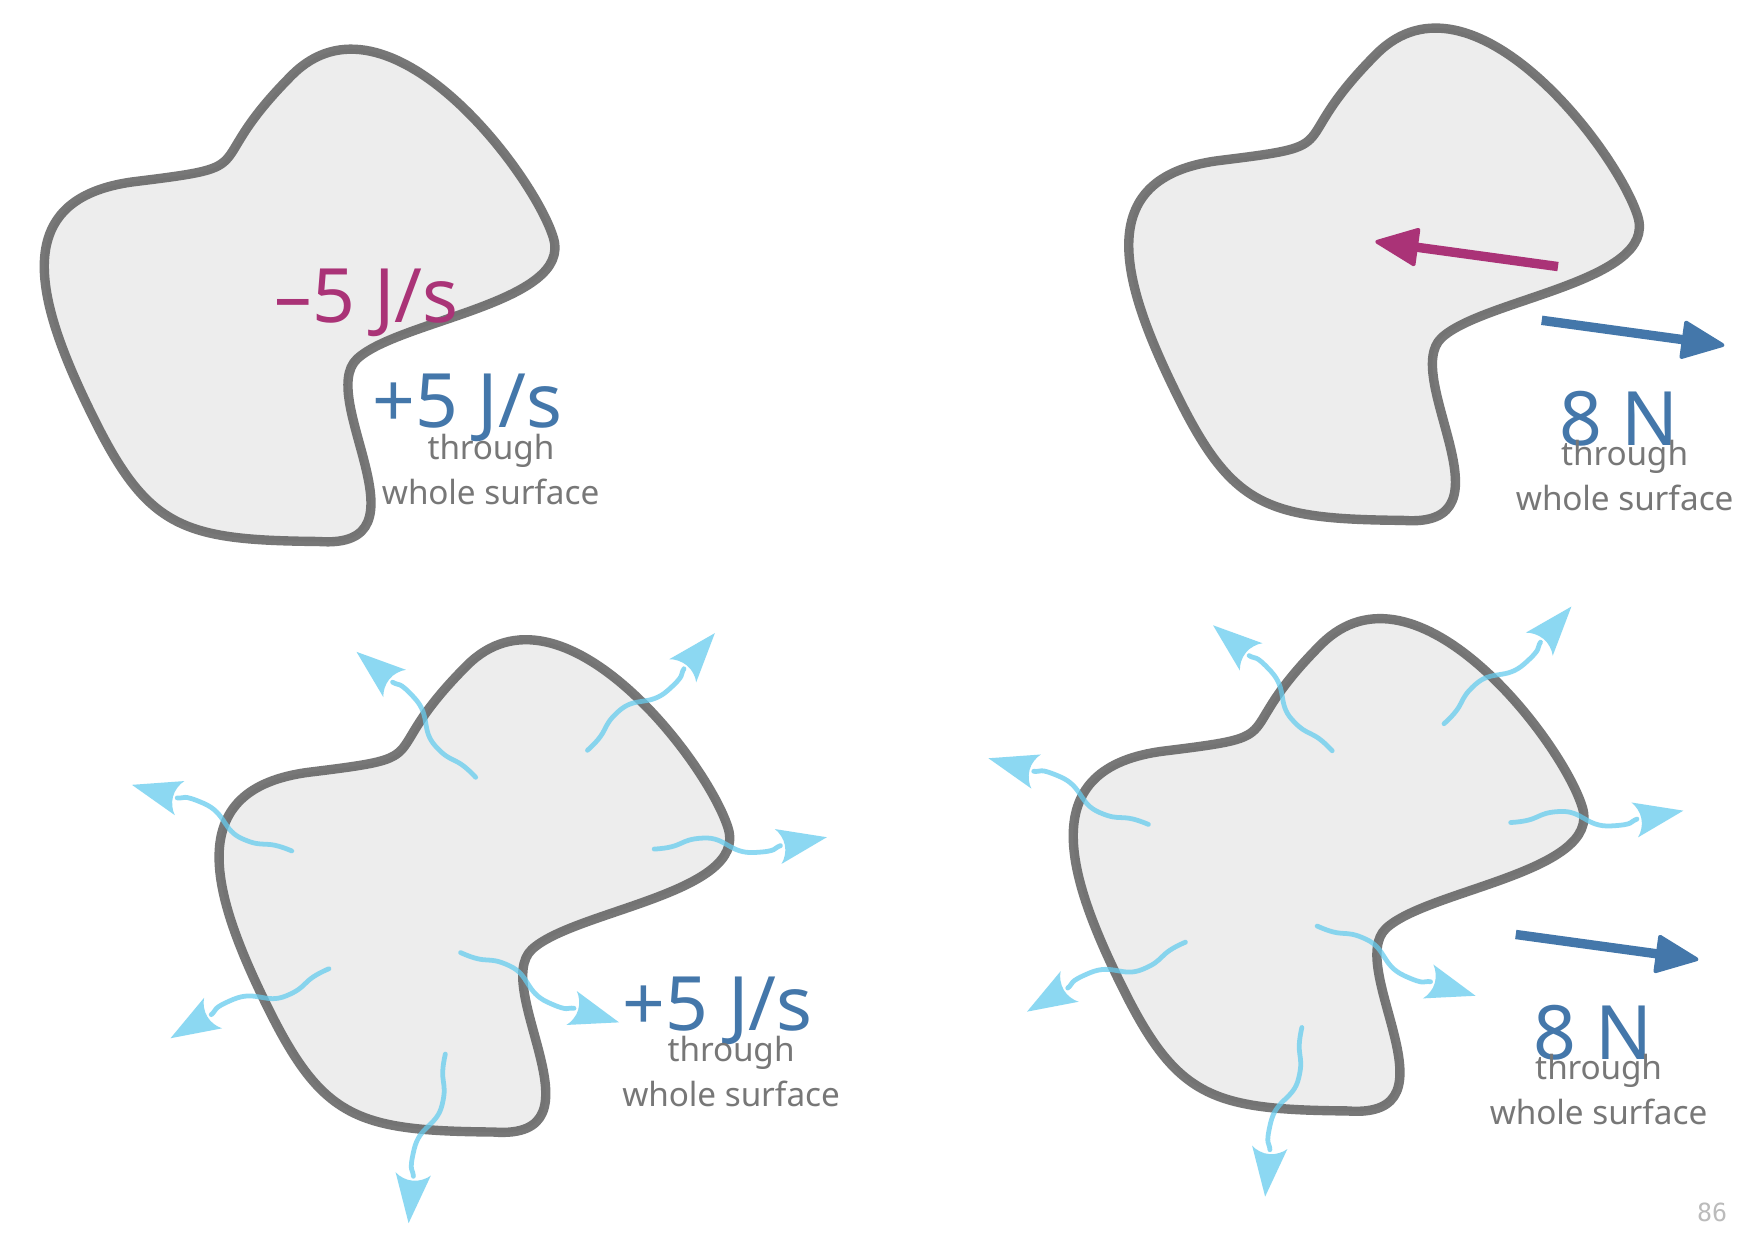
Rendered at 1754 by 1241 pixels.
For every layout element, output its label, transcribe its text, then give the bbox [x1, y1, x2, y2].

text_box through whole surface [1475, 1036, 1710, 1118]
text_box [219, 639, 730, 1133]
text_box 8 N [1544, 358, 1693, 422]
text_box through whole surface [1501, 422, 1736, 504]
text_box [1073, 618, 1584, 1112]
text_box 8 N [1518, 972, 1667, 1036]
text_box –5 J/s [259, 234, 486, 325]
text_box +5 J/s [357, 340, 592, 431]
text_box +5 J/s [608, 942, 842, 1018]
text_box [1128, 28, 1640, 521]
text_box through whole surface [367, 416, 602, 498]
text_box through whole surface [607, 1018, 843, 1100]
text_box [44, 49, 555, 542]
